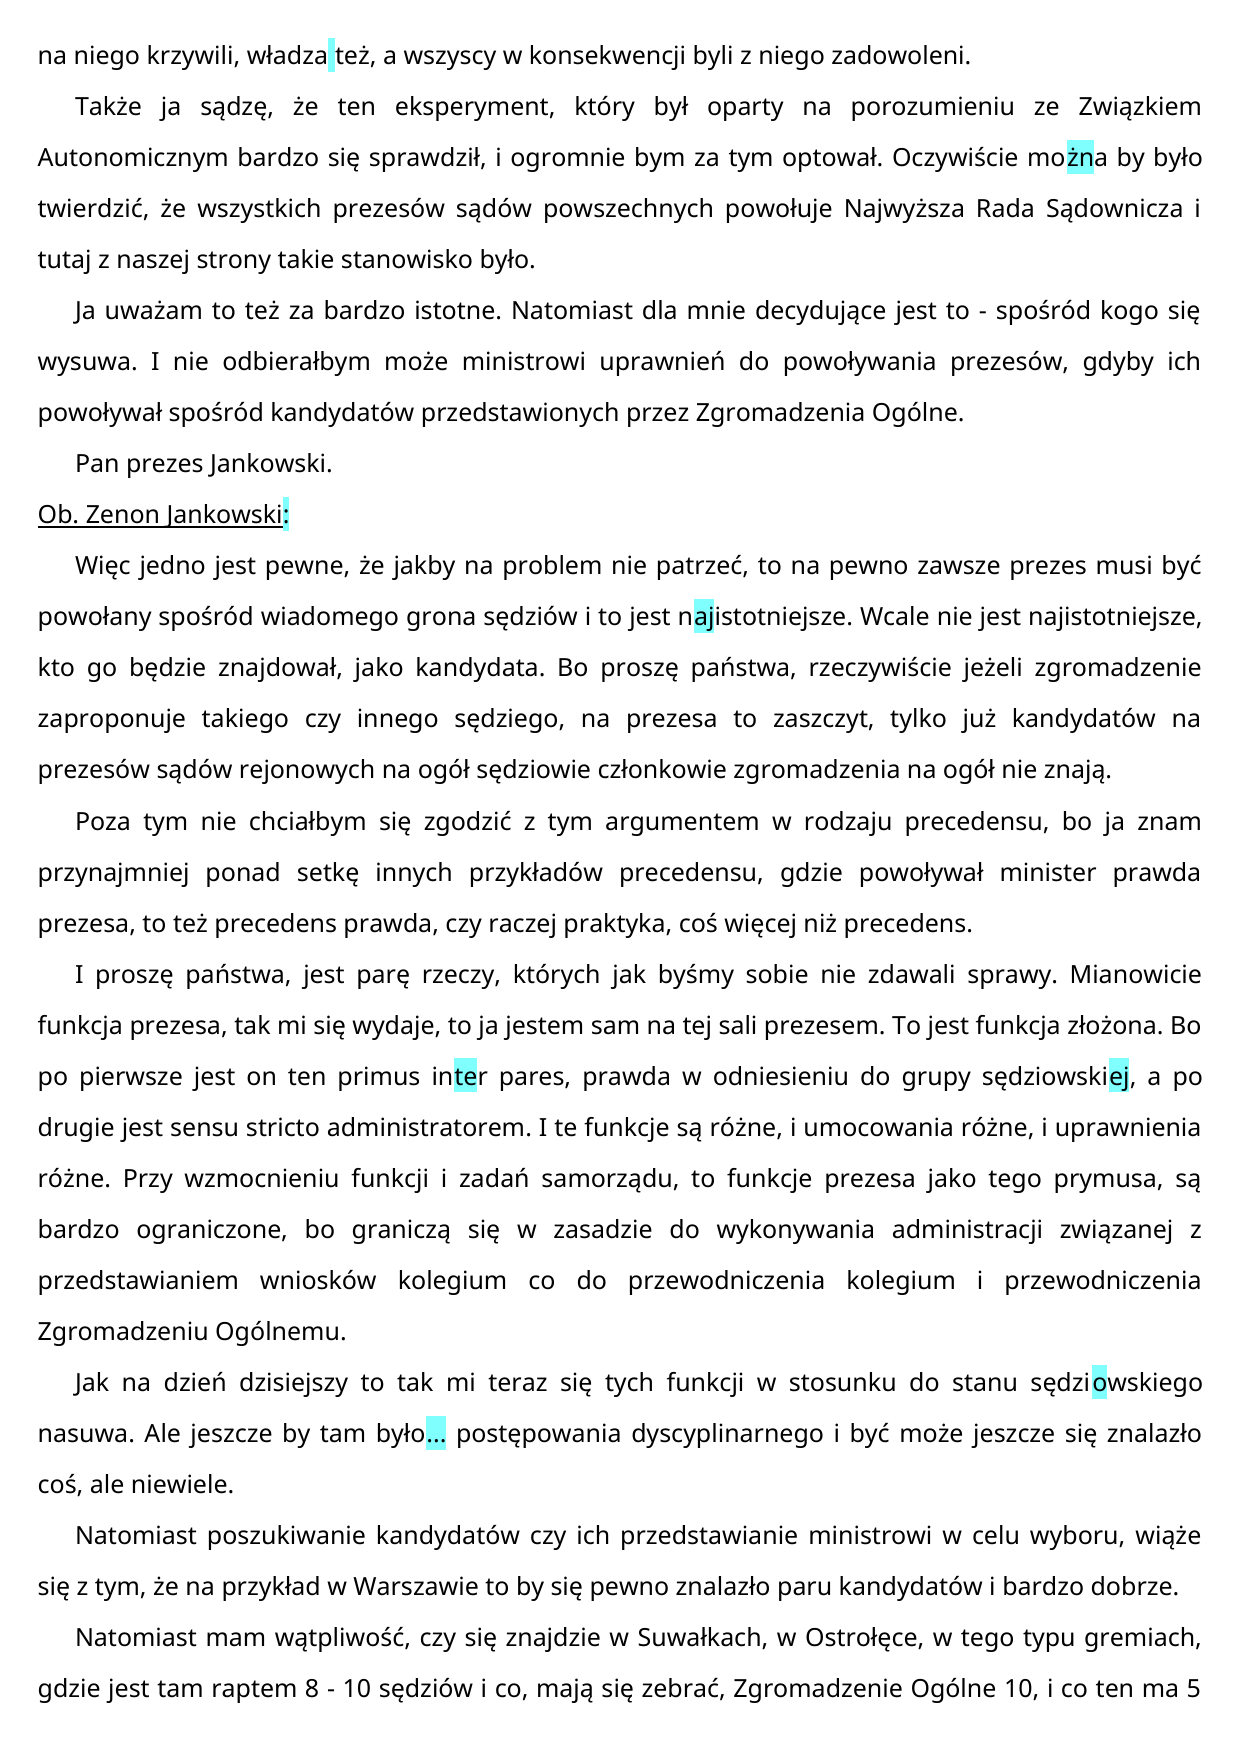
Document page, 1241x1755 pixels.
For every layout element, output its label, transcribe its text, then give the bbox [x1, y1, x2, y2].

text Także ja sądzę, że ten eksperyment, który był oparty na porozumieniu ze Związkiem Autonomicznym bardzo się sprawdził, i ogromnie bym za tym optował. Oczywiście można by było twierdzić, że wszystkich prezesów sądów powszechnych powołuje Najwyższa Rada Sądownicza i tutaj z naszej strony takie stanowisko było. [37, 88, 1203, 276]
text Ja uważam to też za bardzo istotne. Natomiast dla mnie decydujące jest to - spośród kogo się wysuwa. I nie odbierałbym może ministrowi uprawnień do powoływania prezesów, gdyby ich powoływał spośród kandydatów przedstawionych przez Zgromadzenia Ogólne. [37, 293, 1203, 429]
text Natomiast poszukiwanie kandydatów czy ich przedstawianie ministrowi w celu wyboru, wiąże się z tym, że na przykład w Warszawie to by się pewno znalazło paru kandydatów i bardzo dobrze. [37, 1518, 1203, 1603]
text Ob. Zenon Jankowski: [37, 497, 1203, 531]
text Pan prezes Jankowski. [37, 446, 1203, 480]
text na niego krzywili, władza też, a wszyscy w konsekwencji byli z niego zadowoleni. [37, 37, 1203, 72]
text I proszę państwa, jest parę rzeczy, których jak byśmy sobie nie zdawali sprawy. Mianowicie funkcja prezesa, tak mi się wydaje, to ja jestem sam na tej sali prezesem. To jest funkcja złożona. Bo po pierwsze jest on ten primus inter pares, prawda w odniesieniu do grupy sędziowskiej, a po drugie jest sensu stricto administratorem. I te funkcje są różne, i umocowania różne, i uprawnienia różne. Przy wzmocnieniu funkcji i zadań samorządu, to funkcje prezesa jako tego prymusa, są bardzo ograniczone, bo graniczą się w zasadzie do wykonywania administracji związanej z przedstawianiem wniosków kolegium co do przewodniczenia kolegium i przewodniczenia Zgromadzeniu Ogólnemu. [37, 956, 1203, 1348]
text Jak na dzień dzisiejszy to tak mi teraz się tych funkcji w stosunku do stanu sędziowskiego nasuwa. Ale jeszcze by tam było... postępowania dyscyplinarnego i być może jeszcze się znalazło coś, ale niewiele. [37, 1364, 1203, 1501]
text Natomiast mam wątpliwość, czy się znajdzie w Suwałkach, w Ostrołęce, w tego typu gremiach, gdzie jest tam raptem 8 - 10 sędziów i co, mają się zebrać, Zgromadzenie Ogólne 10, i co ten ma 5 [37, 1620, 1203, 1705]
text Poza tym nie chciałbym się zgodzić z tym argumentem w rodzaju precedensu, bo ja znam przynajmniej ponad setkę innych przykładów precedensu, gdzie powoływał minister prawda prezesa, to też precedens prawda, czy raczej praktyka, coś więcej niż precedens. [37, 803, 1203, 939]
text Więc jedno jest pewne, że jakby na problem nie patrzeć, to na pewno zawsze prezes musi być powołany spośród wiadomego grona sędziów i to jest najistotniejsze. Wcale nie jest najistotniejsze, kto go będzie znajdował, jako kandydata. Bo proszę państwa, rzeczywiście jeżeli zgromadzenie zaproponuje takiego czy innego sędziego, na prezesa to zaszczyt, tylko już kandydatów na prezesów sądów rejonowych na ogół sędziowie członkowie zgromadzenia na ogół nie znają. [37, 548, 1203, 786]
